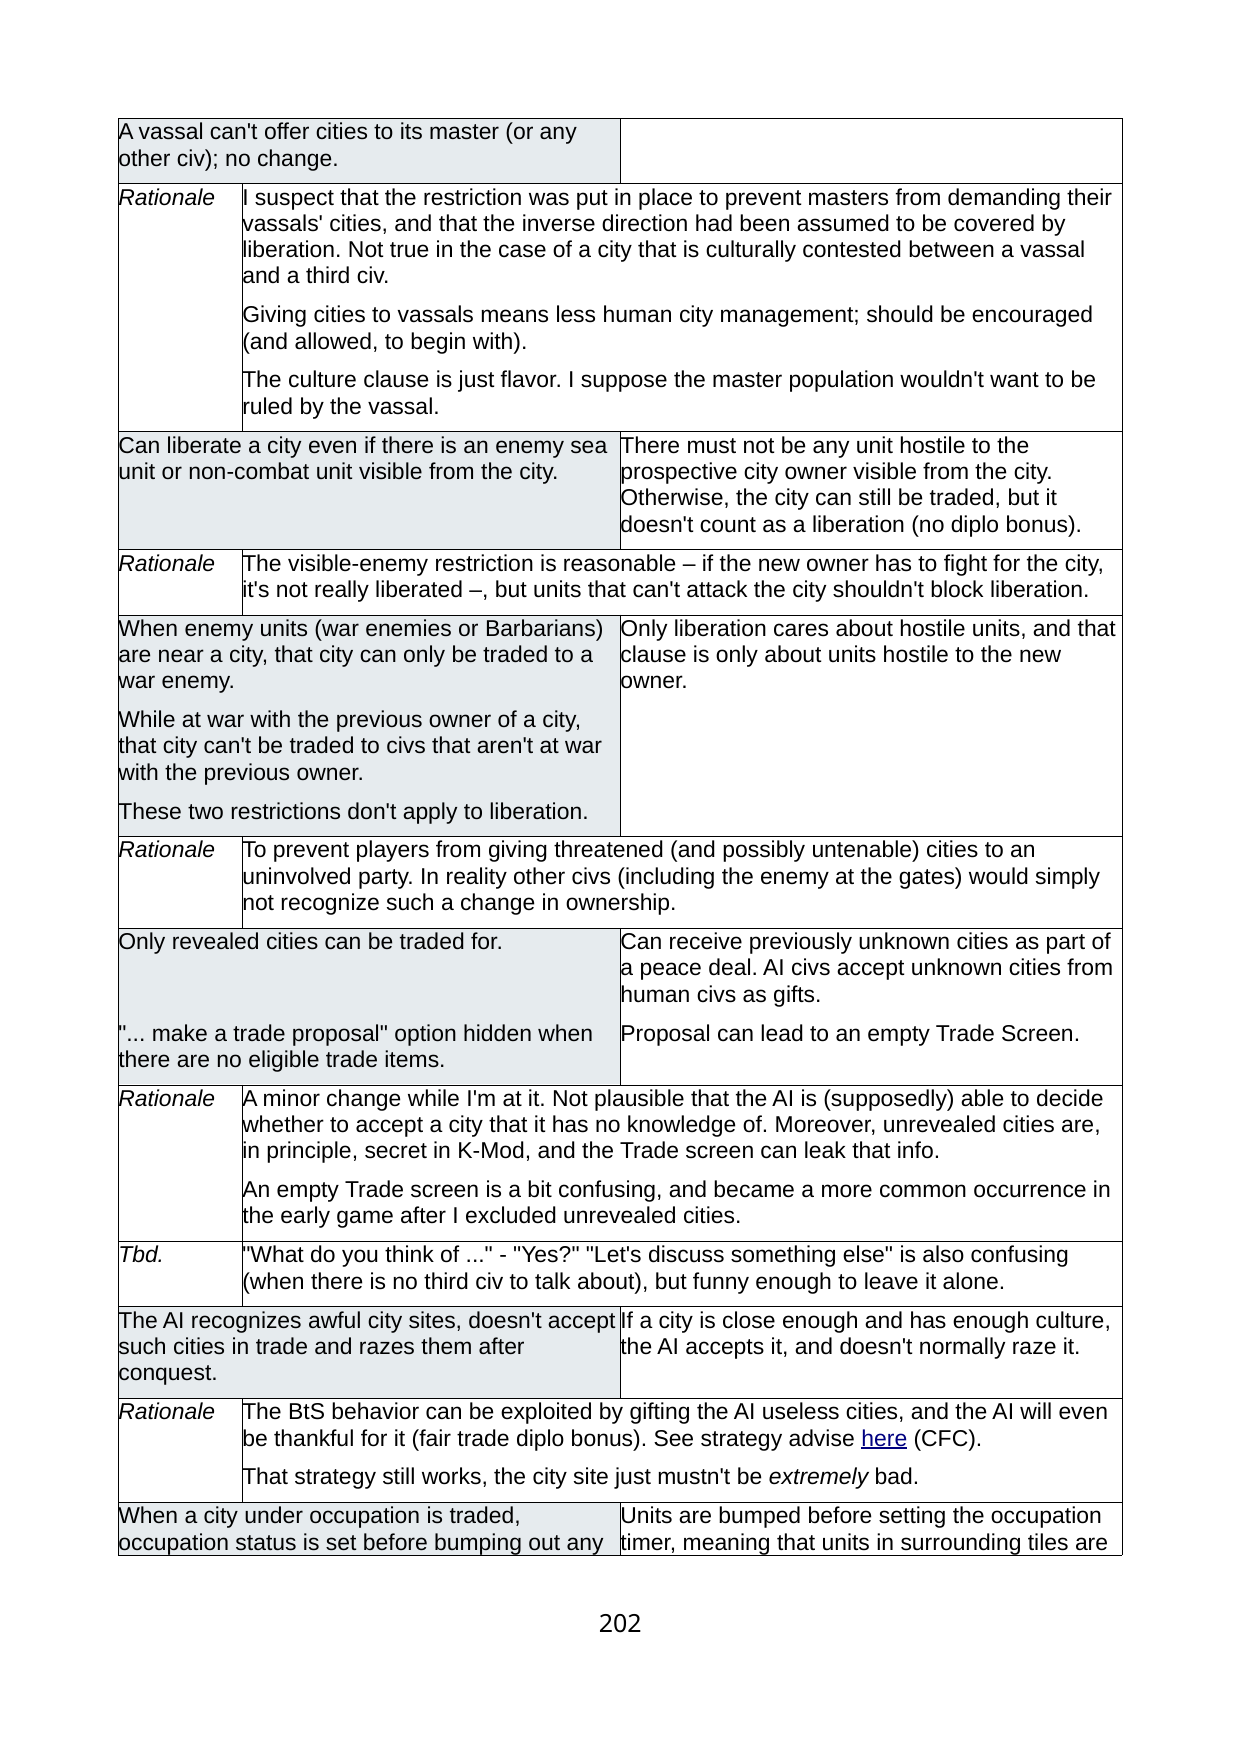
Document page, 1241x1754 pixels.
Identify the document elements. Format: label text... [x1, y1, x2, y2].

table_cell The visible-enemy restriction is reasonable – if the new owner has to fight for the city, it's not really liberated –, but units that can't attack the city shouldn't block liberation. [243, 550, 1122, 614]
table_cell If a city is close enough and has enough culture, the AI accepts it, and doesn't normally raze it. [621, 1307, 1122, 1398]
table_cell Rationale [119, 550, 242, 614]
table_cell "What do you think of ..." - "Yes?" "Let's discuss something else" is also confusing (when there is no third civ to talk about), but funny enough to leave it alone. [243, 1242, 1122, 1306]
table_cell Only revealed cities can be traded for. "... make a trade proposal" option hidden when there are no eligible trade items. [119, 929, 620, 1084]
table_cell Can liberate a city even if there is an enemy sea unit or non-combat unit visible from the city. [119, 432, 620, 549]
table_cell Tbd. [119, 1242, 242, 1306]
table_cell Units are bumped before setting the occupation timer, meaning that units in surrounding tiles are [621, 1503, 1122, 1555]
table_cell Rationale [119, 837, 242, 928]
table_cell A vassal can't offer cities to its master (or any other civ); no change. [119, 119, 620, 183]
table_cell Only liberation cares about hostile units, and that clause is only about units hostile to the new owner. [621, 616, 1122, 836]
table_cell Rationale [119, 1399, 242, 1502]
table_cell Can receive previously unknown cities as part of a peace deal. AI civs accept unknown cities from human civs as gifts. Proposal can lead to an empty Trade Screen. [621, 929, 1122, 1084]
table_cell When enemy units (war enemies or Barbarians) are near a city, that city can only be traded to a war enemy. While at war with the previous owner of a city, that city can't be traded to civs that aren't at war with the previous owner. These two restrictions don't apply to liberation. [119, 616, 620, 836]
table_cell To prevent players from giving threatened (and possibly untenable) cities to an uninvolved party. In reality other civs (including the enemy at the gates) would simply not recognize such a change in ownership. [243, 837, 1122, 928]
table_cell When a city under occupation is traded, occupation status is set before bumping out any [119, 1503, 620, 1555]
table_cell The BtS behavior can be exploited by gifting the AI useless cities, and the AI will even be thankful for it (fair trade diplo bonus). See strategy advise here (CFC). That strategy still works, the city site just mustn't be extremely bad. [243, 1399, 1122, 1502]
table_cell A minor change while I'm at it. Not plausible that the AI is (supposedly) able to decide whether to accept a city that it has no knowledge of. Moreover, unrevealed cities are, in principle, secret in K-Mod, and the Trade screen can leak that info. An empty Trade screen is a bit confusing, and became a more common occurrence in the early game after I excluded unrevealed cities. [243, 1086, 1122, 1241]
table_cell There must not be any unit hostile to the prospective city owner visible from the city. Otherwise, the city can still be traded, but it doesn't count as a liberation (no diplo bonus). [621, 432, 1122, 549]
table_cell [621, 119, 1122, 183]
table_cell I suspect that the restriction was put in place to prevent masters from demanding their vassals' cities, and that the inverse direction had been assumed to be covered by liberation. Not true in the case of a city that is culturally contested between a vassal and a third civ. Giving cities to vassals means less human city management; should be encouraged (and allowed, to begin with). The culture clause is just flavor. I suppose the master population wouldn't want to be ruled by the vassal. [243, 184, 1122, 431]
table_cell Rationale [119, 184, 242, 431]
table_cell Rationale [119, 1086, 242, 1241]
table_cell The AI recognizes awful city sites, doesn't accept such cities in trade and razes them after conquest. [119, 1307, 620, 1398]
